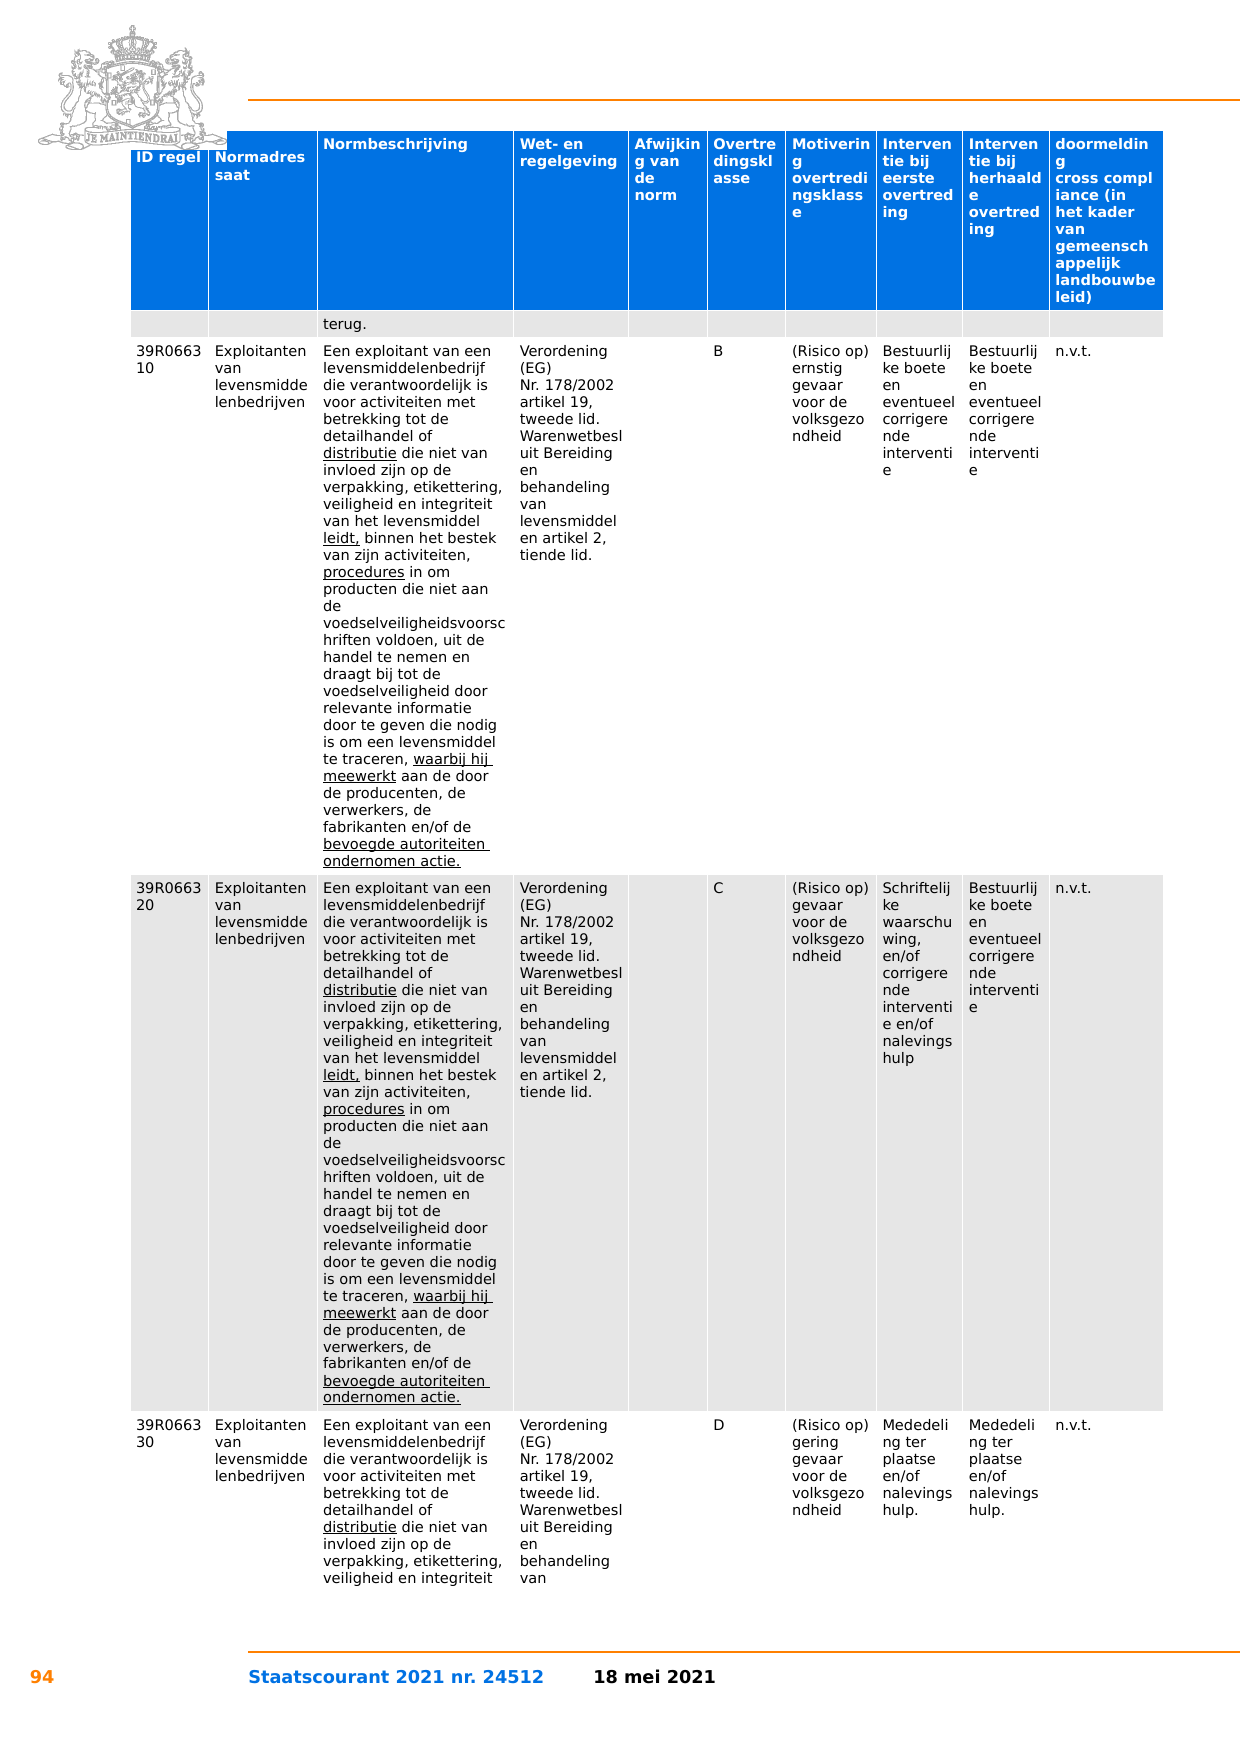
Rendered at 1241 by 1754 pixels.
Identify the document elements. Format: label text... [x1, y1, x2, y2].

table_cell 39R066310 [131, 339, 208, 874]
table_cell (Risico op) ernstig gevaar voor de volksgezondheid [786, 339, 876, 874]
table_cell n.v.t. [1050, 339, 1163, 874]
table_cell Een exploitant van een levensmiddelenbedrijf die verantwoordelijk is voor activiteiten met betrekking tot de detailhandel of distributie die niet van invloed zijn op de verpakking, etikettering, veiligheid en integriteit [318, 1412, 513, 1591]
table_cell Mededeling ter plaatse en/of nalevingshulp. [963, 1412, 1049, 1591]
table_cell [514, 311, 628, 337]
table_cell (Risico op) gering gevaar voor de volksgezondheid [786, 1412, 876, 1591]
table_header ID regel [131, 150, 208, 310]
table_cell B [708, 339, 785, 874]
table_cell n.v.t. [1050, 875, 1163, 1411]
table_cell [629, 311, 707, 337]
table_cell Mededeling ter plaatse en/of nalevingshulp. [877, 1412, 962, 1591]
table_cell Exploitanten van levensmiddelenbedrijven [209, 339, 317, 874]
picture [38, 25, 227, 150]
table_cell Een exploitant van een levensmiddelenbedrijf die verantwoordelijk is voor activiteiten met betrekking tot de detailhandel of distributie die niet van invloed zijn op de verpakking, etikettering, veiligheid en integriteit van het levensmiddel leidt, binnen het bestek van zijn activiteiten, procedures in om producten die niet aan de voedselveiligheidsvoorschriften voldoen, uit de handel te nemen en draagt bij tot de voedselveiligheid door relevante informatie door te geven die nodig is om een levensmiddel te traceren, waarbij hij meewerkt aan de door de producenten, de verwerkers, de fabrikanten en/of de bevoegde autoriteiten ondernomen actie. [318, 339, 513, 874]
table_cell [131, 311, 208, 337]
table_cell [877, 311, 962, 337]
table_cell Verordening (EG) Nr. 178/2002 artikel 19, tweede lid. Warenwetbesluit Bereiding en behandeling van levensmiddelen artikel 2, tiende lid. [514, 875, 628, 1411]
table_header Motivering overtredingsklasse [786, 131, 876, 310]
table_cell [629, 1412, 707, 1591]
table_cell Een exploitant van een levensmiddelenbedrijf die verantwoordelijk is voor activiteiten met betrekking tot de detailhandel of distributie die niet van invloed zijn op de verpakking, etikettering, veiligheid en integriteit van het levensmiddel leidt, binnen het bestek van zijn activiteiten, procedures in om producten die niet aan de voedselveiligheidsvoorschriften voldoen, uit de handel te nemen en draagt bij tot de voedselveiligheid door relevante informatie door te geven die nodig is om een levensmiddel te traceren, waarbij hij meewerkt aan de door de producenten, de verwerkers, de fabrikanten en/of de bevoegde autoriteiten ondernomen actie. [318, 875, 513, 1411]
table_cell [1050, 311, 1163, 337]
table_cell n.v.t. [1050, 1412, 1163, 1591]
table_cell [708, 311, 785, 337]
table_cell [209, 311, 317, 337]
table_cell [629, 339, 707, 874]
table_cell Bestuurlijke boete en eventueel corrigerende interventie [963, 875, 1049, 1411]
table_cell Bestuurlijke boete en eventueel corrigerende interventie [963, 339, 1049, 874]
table_cell Schriftelijke waarschuwing, en/of corrigerende interventie en/of nalevingshulp [877, 875, 962, 1411]
table_cell [963, 311, 1049, 337]
table_cell Exploitanten van levensmiddelenbedrijven [209, 1412, 317, 1591]
table_header Interventie bij herhaalde overtreding [963, 131, 1049, 310]
table_cell (Risico op) gevaar voor de volksgezondheid [786, 875, 876, 1411]
table_cell Bestuurlijke boete en eventueel corrigerende interventie [877, 339, 962, 874]
table_cell 39R066330 [131, 1412, 208, 1591]
table_cell Verordening (EG) Nr. 178/2002 artikel 19, tweede lid. Warenwetbesluit Bereiding en behandeling van [514, 1412, 628, 1591]
table_cell [629, 875, 707, 1411]
table_cell terug. [318, 311, 513, 337]
table_header Wet- en regelgeving [514, 131, 628, 310]
table_cell C [708, 875, 785, 1411]
table_header doormelding cross compliance (in het kader van gemeenschappelijk landbouwbeleid) [1050, 131, 1163, 310]
table_cell D [708, 1412, 785, 1591]
table_cell Verordening (EG) Nr. 178/2002 artikel 19, tweede lid. Warenwetbesluit Bereiding en behandeling van levensmiddelen artikel 2, tiende lid. [514, 339, 628, 874]
table_header Afwijking van de norm [629, 131, 707, 310]
table_header Normbeschrijving [318, 131, 513, 310]
table_header Overtredingsklasse [708, 131, 785, 310]
table_cell 39R066320 [131, 875, 208, 1411]
table_header Interventie bij eerste overtreding [877, 131, 962, 310]
table_header Normadressaat [209, 131, 317, 310]
table_cell [786, 311, 876, 337]
table_cell Exploitanten van levensmiddelenbedrijven [209, 875, 317, 1411]
